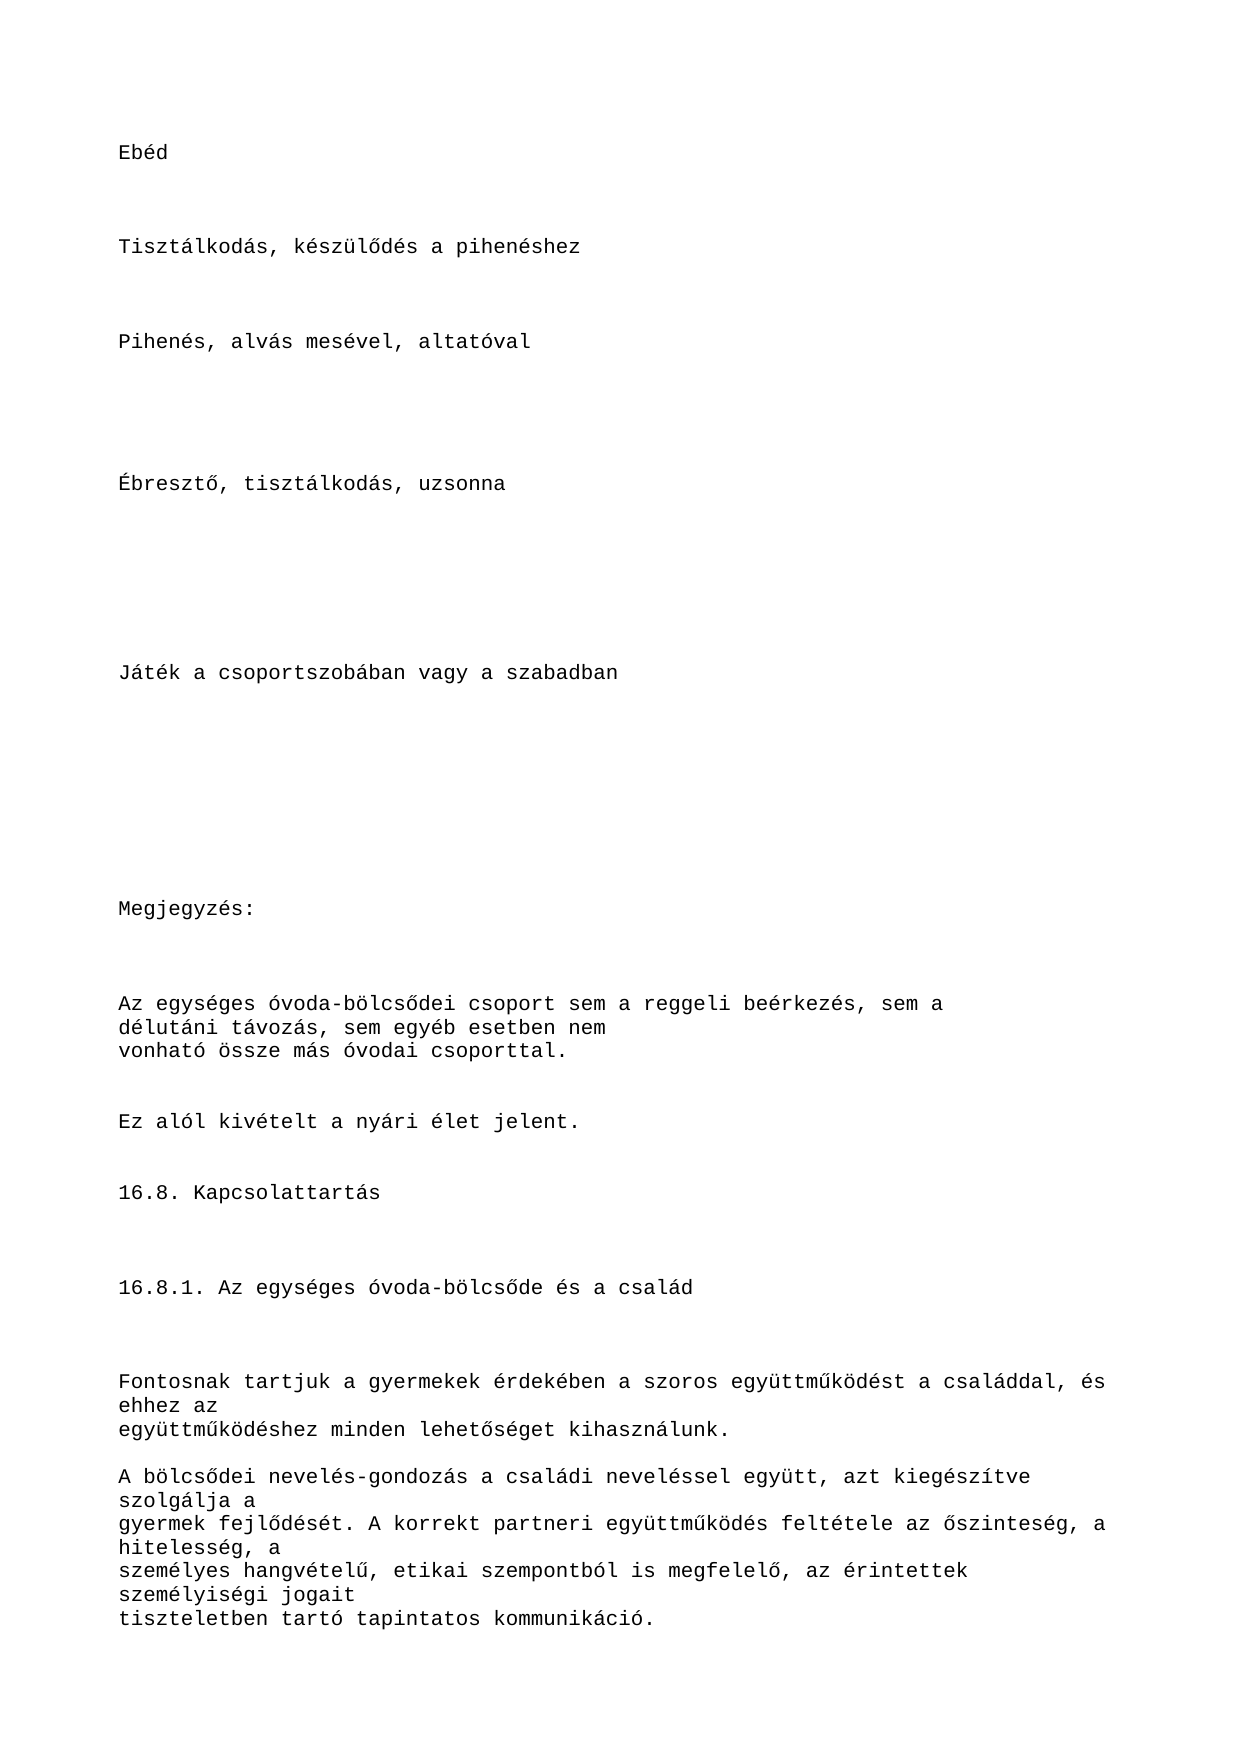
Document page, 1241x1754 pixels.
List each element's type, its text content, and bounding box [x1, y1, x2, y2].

text tiszteletben tartó tapintatos kommunikáció. [118, 1608, 1122, 1631]
text Ébresztő, tisztálkodás, uzsonna [118, 473, 1122, 496]
text délutáni távozás, sem egyéb esetben nem [118, 1017, 1122, 1040]
text vonható össze más óvodai csoporttal. [118, 1040, 1122, 1064]
text Pihenés, alvás mesével, altatóval [118, 331, 1122, 354]
text A bölcsődei nevelés-gondozás a családi neveléssel együtt, azt kiegészítve szolgálja a [118, 1466, 1122, 1513]
text Tisztálkodás, készülődés a pihenéshez [118, 236, 1122, 260]
text Fontosnak tartjuk a gyermekek érdekében a szoros együttműködést a családdal, és ehhez az [118, 1371, 1122, 1419]
text 16.8.1. Az egységes óvoda-bölcsőde és a család [118, 1277, 1122, 1300]
text Ebéd [118, 142, 1122, 165]
text Az egységes óvoda-bölcsődei csoport sem a reggeli beérkezés, sem a [118, 993, 1122, 1017]
text Megjegyzés: [118, 898, 1122, 922]
text 16.8. Kapcsolattartás [118, 1182, 1122, 1206]
text együttműködéshez minden lehetőséget kihasználunk. [118, 1419, 1122, 1442]
text Játék a csoportszobában vagy a szabadban [118, 662, 1122, 686]
text személyes hangvételű, etikai szempontból is megfelelő, az érintettek személyiségi jogait [118, 1561, 1122, 1608]
text Ez alól kivételt a nyári élet jelent. [118, 1111, 1122, 1135]
text gyermek fejlődését. A korrekt partneri együttműködés feltétele az őszinteség, a hitelesség, a [118, 1513, 1122, 1561]
